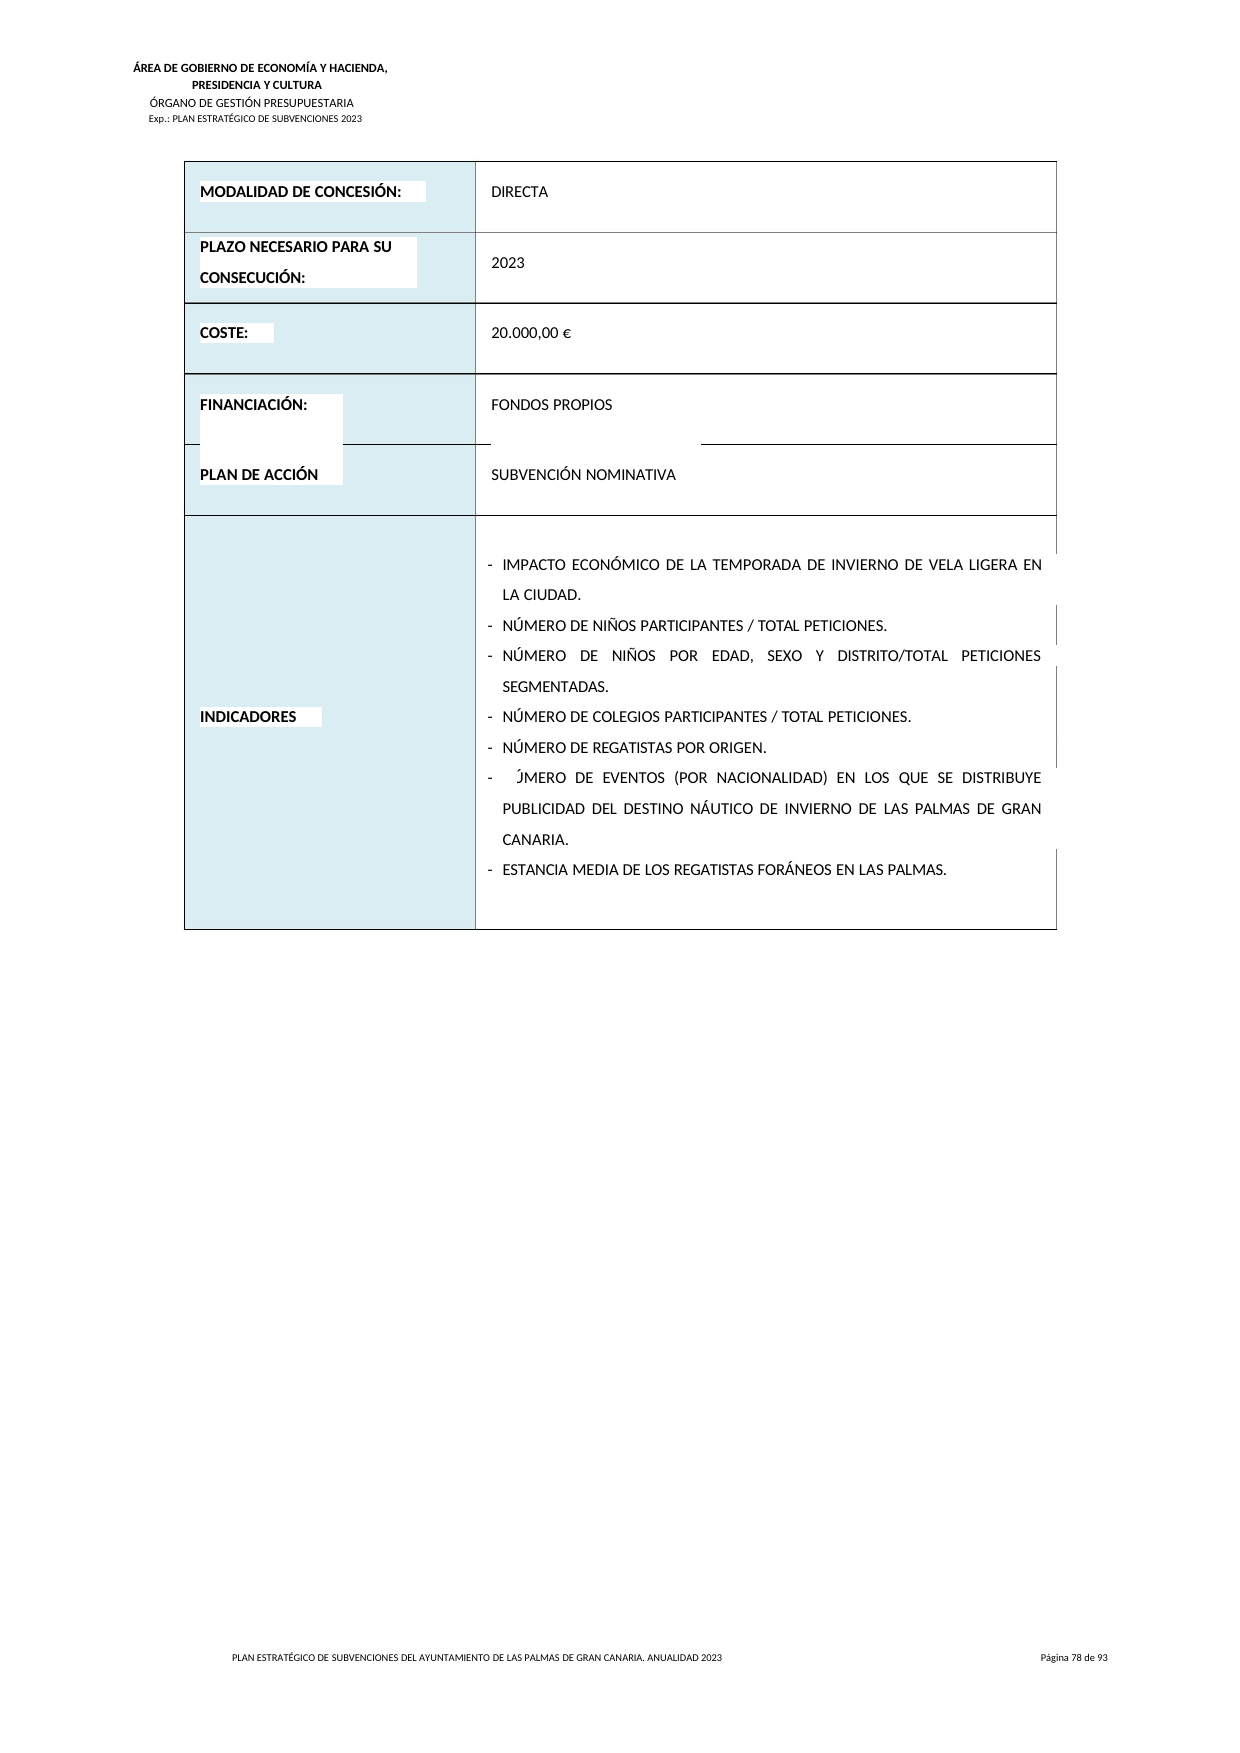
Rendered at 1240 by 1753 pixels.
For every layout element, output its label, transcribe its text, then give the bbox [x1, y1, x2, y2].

text INDICADORES [200, 707, 322, 727]
text Página 78 de 93 [1041, 1652, 1123, 1664]
text SUBVENCIÓN NOMINATIVA [491, 464, 701, 485]
text PLAZO NECESARIO PARA SU [200, 237, 417, 257]
text CANARIA. [502, 829, 1066, 849]
text COSTE: [200, 323, 274, 343]
text NÚMERO DE NIÑOS POR EDAD, SEXO [502, 645, 816, 666]
text - [487, 768, 517, 788]
text ÓRGANO DE GESTIÓN PRESUPUESTARIA [149, 95, 412, 110]
text DIRECTA [491, 181, 574, 202]
text NÚMERO DE NIÑOS PARTICIPANTES / TOTAL PETICIONES. [502, 615, 911, 635]
text NÚMERO DE REGATISTAS POR ORIGEN. [502, 737, 791, 758]
text ESTANCIA MEDIA DE LOS REGATISTAS FORÁNEOS EN LAS PALMAS. [502, 859, 971, 879]
text PLAN ESTRATÉGICO DE SUBVENCIONES DEL AYUNTAMIENTO DE LAS PALMAS DE GRAN CANARIA. ANUALIDAD 2023 [232, 1652, 746, 1664]
text - [487, 554, 502, 574]
text ÁREA DE GOBIERNO DE ECONOMÍA Y HACIENDA, [133, 60, 412, 75]
text FINANCIACIÓN: [200, 394, 343, 414]
text SEGMENTADAS. [502, 676, 827, 697]
text - [487, 645, 502, 666]
text LA CIUDAD. [502, 584, 1066, 605]
text FONDOS PROPIOS [491, 394, 701, 414]
text IMPACTO ECONÓMICO DE LA TEMPORADA DE INVIERNO DE VELA LIGERA EN [502, 554, 1066, 574]
text NÚMERO DE EVENTOS (POR NACIONALIDAD) EN LOS QUE SE DISTRIBUYE [517, 768, 1066, 788]
text MODALIDAD DE CONCESIÓN: [200, 181, 426, 202]
text - NÚMERO DE COLEGIOS PARTICIPANTES / TOTAL PETICIONES. [487, 707, 935, 727]
text - [487, 615, 502, 635]
text Exp.: PLAN ESTRATÉGICO DE SUBVENCIONES 2023 [149, 112, 412, 125]
text 2 [491, 252, 499, 272]
text PLAN DE ACCIÓN [200, 464, 343, 485]
text 20.000,00 € [491, 323, 596, 343]
text - [487, 859, 502, 879]
text PRESIDENCIA Y CULTURA [192, 77, 412, 93]
text PUBLICIDAD DEL DESTINO NÁUTICO DE INVIERNO DE LAS PALMAS DE GRAN [502, 798, 1066, 818]
text - [487, 737, 502, 758]
text 023 [499, 252, 550, 272]
text Y DISTRITO/TOTAL PETICIONES [816, 645, 1065, 666]
text CONSECUCIÓN: [200, 267, 417, 288]
